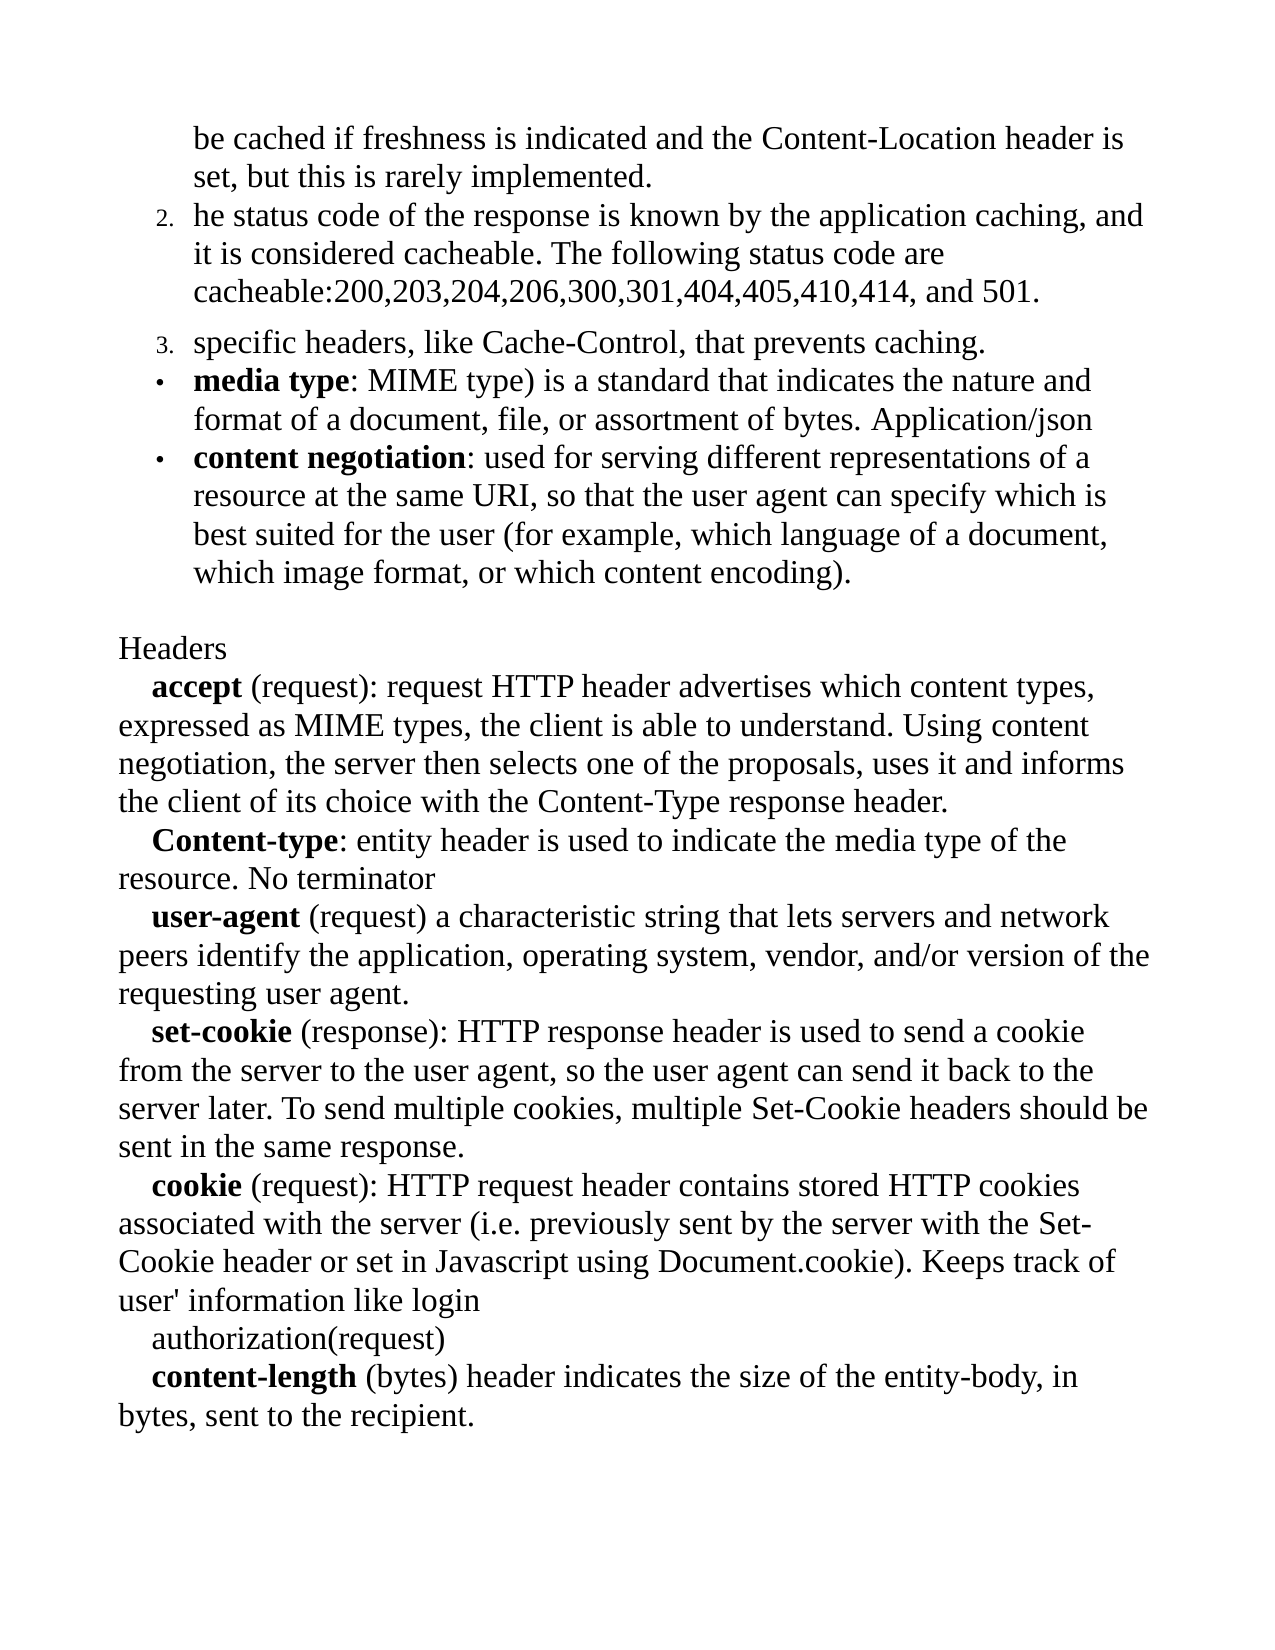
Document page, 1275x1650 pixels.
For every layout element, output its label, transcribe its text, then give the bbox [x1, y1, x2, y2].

list specific headers, like Cache-Control, that prevents caching. [156, 322, 1157, 361]
text cookie (request): HTTP request header contains stored HTTP cookies associated with the server (i.e. previously sent by the server with the Set-Cookie header or set in Javascript using Document.cookie). Keeps track of user' information like login [118, 1165, 1157, 1318]
text set-cookie (response): HTTP response header is used to send a cookie from the server to the user agent, so the user agent can send it back to the server later. To send multiple cookies, multiple Set-Cookie headers should be sent in the same response. [118, 1012, 1157, 1165]
text accept (request): request HTTP header advertises which content types, expressed as MIME types, the client is able to understand. Using content negotiation, the server then selects one of the proposals, uses it and informs the client of its choice with the Content-Type response header. [118, 667, 1157, 820]
text Content-type: entity header is used to indicate the media type of the resource. No terminator [118, 820, 1157, 897]
text user-agent (request) a characteristic string that lets servers and network peers identify the application, operating system, vendor, and/or version of the requesting user agent. [118, 897, 1157, 1012]
list be cached if freshness is indicated and the Content-Location header is set, but this is rarely implemented. [156, 118, 1157, 195]
list content negotiation: used for serving different representations of a resource at the same URI, so that the user agent can specify which is best suited for the user (for example, which language of a document, which image format, or which content encoding). [156, 437, 1157, 591]
text authorization(request) [118, 1318, 1157, 1357]
list he status code of the response is known by the application caching, and it is considered cacheable. The following status code are cacheable:200,203,204,206,300,301,404,405,410,414, and 501. [156, 195, 1157, 310]
list media type: MIME type) is a standard that indicates the nature and format of a document, file, or assortment of bytes. Application/json [156, 361, 1157, 437]
text Headers [118, 628, 1157, 667]
text content-length (bytes) header indicates the size of the entity-body, in bytes, sent to the recipient. [118, 1357, 1157, 1433]
